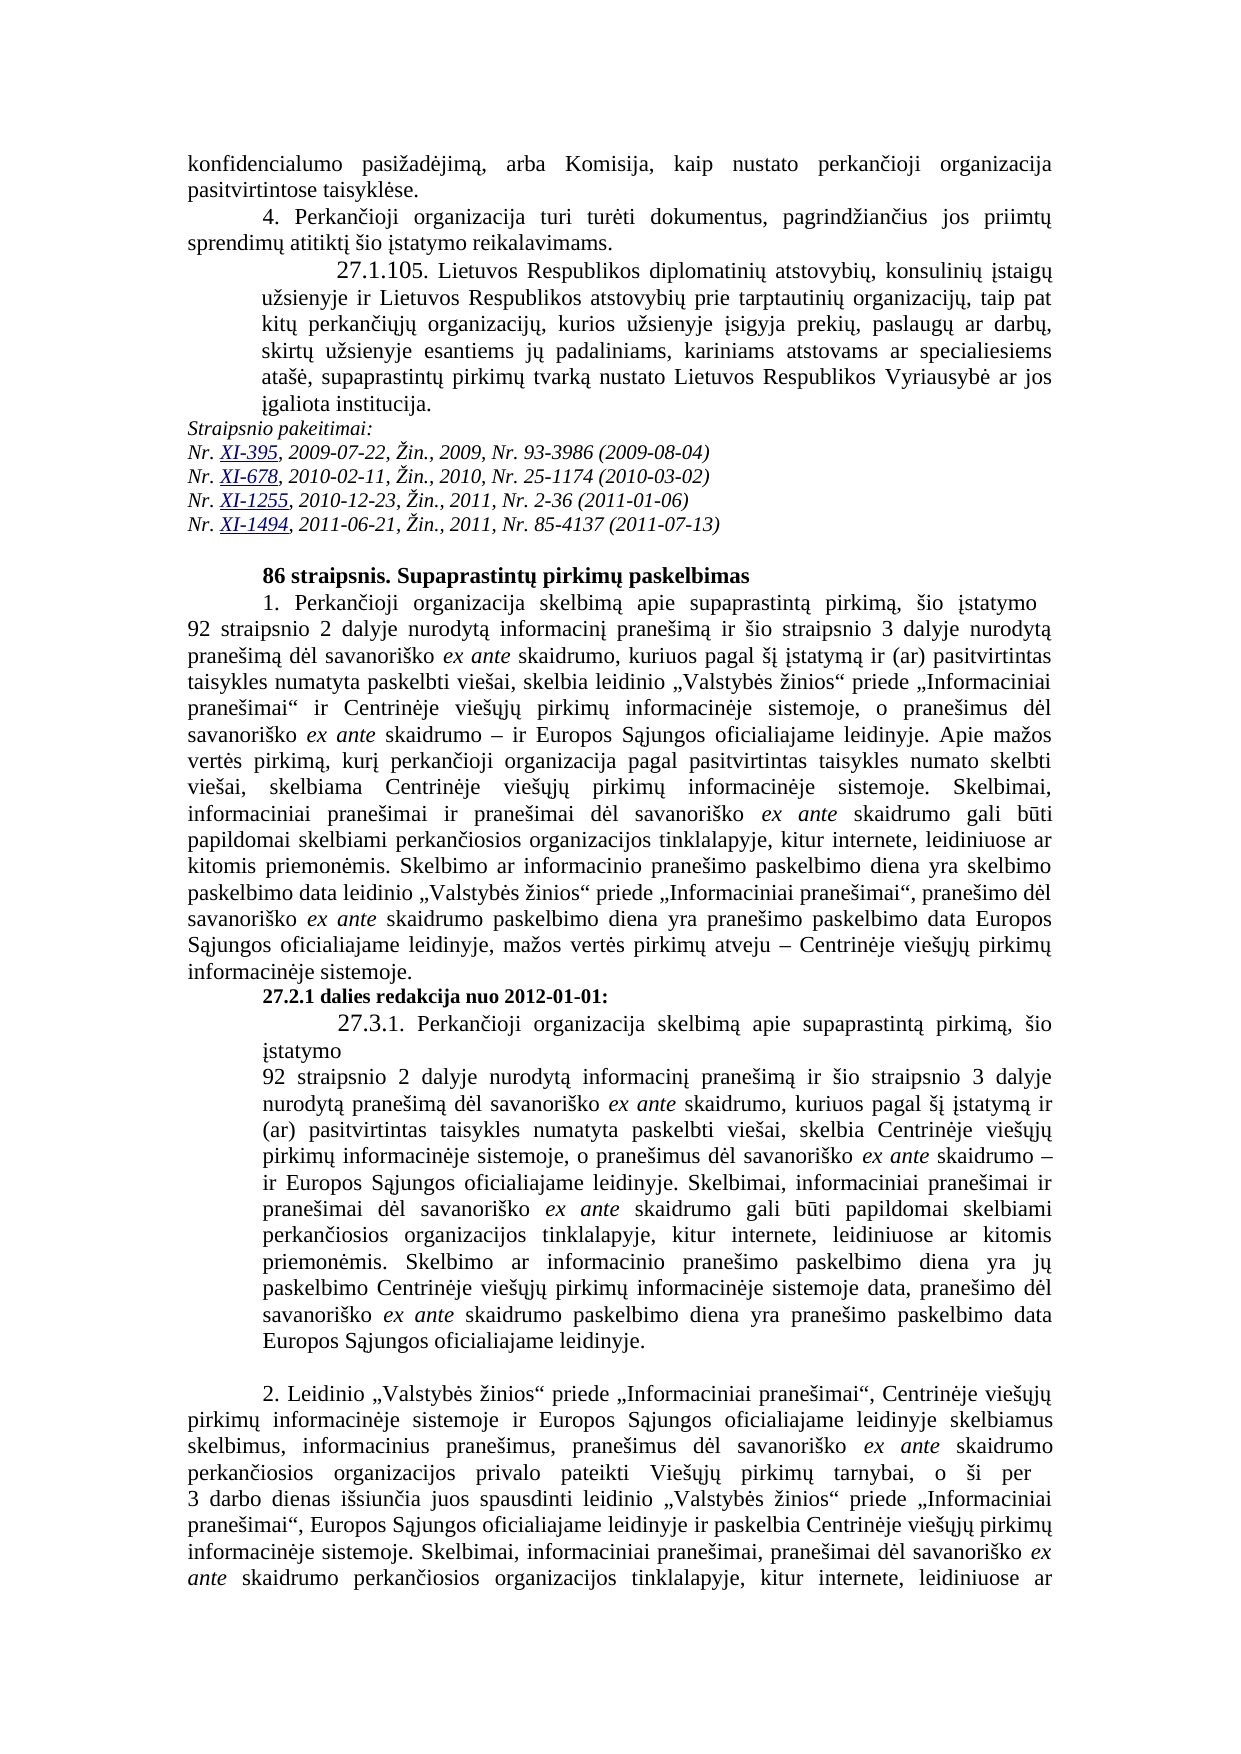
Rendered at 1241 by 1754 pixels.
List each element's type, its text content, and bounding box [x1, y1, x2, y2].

text Nr. XI-395, 2009-07-22, Žin., 2009, Nr. 93-3986 (2009-08-04) [187, 440, 1053, 464]
text konfidencialumo pasižadėjimą, arba Komisija, kaip nustato perkančioji organizacija pasitvirtintose taisyklėse. [187, 150, 1053, 203]
text 1. Perkančioji organizacija skelbimą apie supaprastintą pirkimą, šio įstatymo 92 straipsnio 2 dalyje nurodytą informacinį pranešimą ir šio straipsnio 3 dalyje nurodytą pranešimą dėl savanoriško ex ante skaidrumo, kuriuos pagal šį įstatymą ir (ar) pasitvirtintas taisykles numatyta paskelbti viešai, skelbia leidinio „Valstybės žinios“ priede „Informaciniai pranešimai“ ir Centrinėje viešųjų pirkimų informacinėje sistemoje, o pranešimus dėl savanoriško ex ante skaidrumo – ir Europos Sąjungos oficialiajame leidinyje. Apie mažos vertės pirkimą, kurį perkančioji organizacija pagal pasitvirtintas taisykles numato skelbti viešai, skelbiama Centrinėje viešųjų pirkimų informacinėje sistemoje. Skelbimai, informaciniai pranešimai ir pranešimai dėl savanoriško ex ante skaidrumo gali būti papildomai skelbiami perkančiosios organizacijos tinklalapyje, kitur internete, leidiniuose ar kitomis priemonėmis. Skelbimo ar informacinio pranešimo paskelbimo diena yra skelbimo paskelbimo data leidinio „Valstybės žinios“ priede „Informaciniai pranešimai“, pranešimo dėl savanoriško ex ante skaidrumo paskelbimo diena yra pranešimo paskelbimo data Europos Sąjungos oficialiajame leidinyje, mažos vertės pirkimų atveju – Centrinėje viešųjų pirkimų informacinėje sistemoje. [187, 589, 1053, 984]
text 2. Leidinio „Valstybės žinios“ priede „Informaciniai pranešimai“, Centrinėje viešųjų pirkimų informacinėje sistemoje ir Europos Sąjungos oficialiajame leidinyje skelbiamus skelbimus, informacinius pranešimus, pranešimus dėl savanoriško ex ante skaidrumo perkančiosios organizacijos privalo pateikti Viešųjų pirkimų tarnybai, o ši per 3 darbo dienas išsiunčia juos spausdinti leidinio „Valstybės žinios“ priede „Informaciniai pranešimai“, Europos Sąjungos oficialiajame leidinyje ir paskelbia Centrinėje viešųjų pirkimų informacinėje sistemoje. Skelbimai, informaciniai pranešimai, pranešimai dėl savanoriško ex ante skaidrumo perkančiosios organizacijos tinklalapyje, kitur internete, leidiniuose ar [187, 1380, 1053, 1591]
text 4. Perkančioji organizacija turi turėti dokumentus, pagrindžiančius jos priimtų sprendimų atitiktį šio įstatymo reikalavimams. [187, 203, 1053, 255]
text 86 straipsnis. Supaprastintų pirkimų paskelbimas [187, 563, 1053, 589]
subtitle 1 dalies redakcija nuo 2012-01-01: [187, 984, 1053, 1008]
subtitle 1. Perkančioji organizacija skelbimą apie supaprastintą pirkimą, šio įstatymo 92 straipsnio 2 dalyje nurodytą informacinį pranešimą ir šio straipsnio 3 dalyje nurodytą pranešimą dėl savanoriško ex ante skaidrumo, kuriuos pagal šį įstatymą ir (ar) pasitvirtintas taisykles numatyta paskelbti viešai, skelbia Centrinėje viešųjų pirkimų informacinėje sistemoje, o pranešimus dėl savanoriško ex ante skaidrumo – ir Europos Sąjungos oficialiajame leidinyje. Skelbimai, informaciniai pranešimai ir pranešimai dėl savanoriško ex ante skaidrumo gali būti papildomai skelbiami perkančiosios organizacijos tinklalapyje, kitur internete, leidiniuose ar kitomis priemonėmis. Skelbimo ar informacinio pranešimo paskelbimo diena yra jų paskelbimo Centrinėje viešųjų pirkimų informacinėje sistemoje data, pranešimo dėl savanoriško ex ante skaidrumo paskelbimo diena yra pranešimo paskelbimo data Europos Sąjungos oficialiajame leidinyje. [187, 1008, 1053, 1353]
text Nr. XI-1255, 2010-12-23, Žin., 2011, Nr. 2-36 (2011-01-06) [187, 488, 1053, 512]
text Straipsnio pakeitimai: [187, 416, 1053, 440]
text Nr. XI-1494, 2011-06-21, Žin., 2011, Nr. 85-4137 (2011-07-13) [187, 512, 1053, 536]
subtitle 5. Lietuvos Respublikos diplomatinių atstovybių, konsulinių įstaigų užsienyje ir Lietuvos Respublikos atstovybių prie tarptautinių organizacijų, taip pat kitų perkančiųjų organizacijų, kurios užsienyje įsigyja prekių, paslaugų ar darbų, skirtų užsienyje esantiems jų padaliniams, kariniams atstovams ar specialiesiems atašė, supaprastintų pirkimų tvarką nustato Lietuvos Respublikos Vyriausybė ar jos įgaliota institucija. [187, 255, 1053, 416]
text Nr. XI-678, 2010-02-11, Žin., 2010, Nr. 25-1174 (2010-03-02) [187, 464, 1053, 488]
